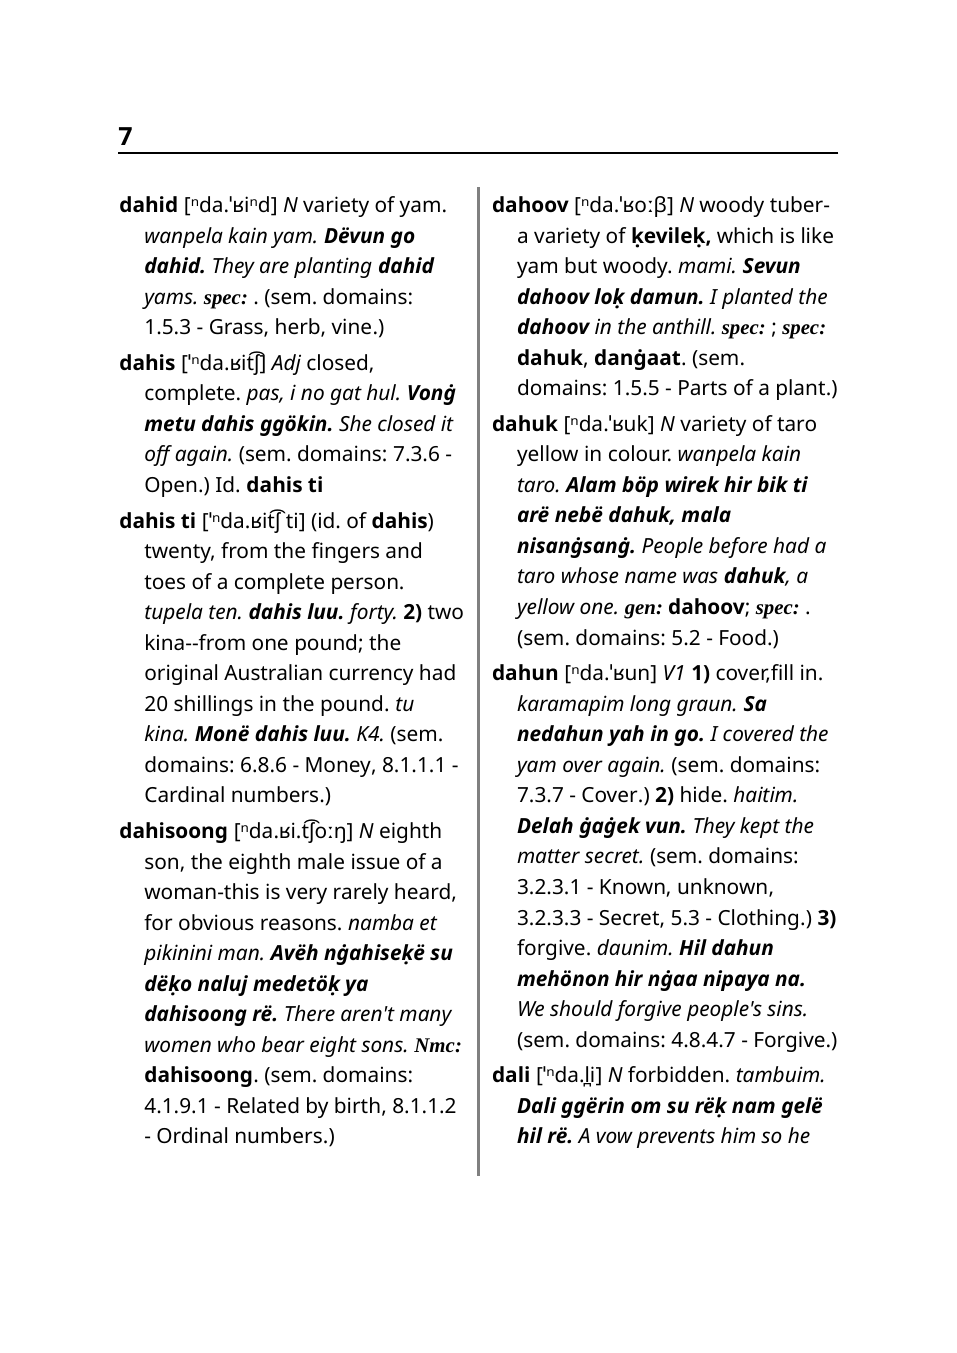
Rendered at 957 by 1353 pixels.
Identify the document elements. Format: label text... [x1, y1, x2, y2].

text dahoov [ⁿda.ˈʁoːβ] N woody tuber-a variety of ḳevileḳ, which is like yam but woody. mami. Sevun dahoov loḳ damun. I planted the dahoov in the anthill. spec: ; spec: dahuk, danġaat. (sem. domains: 1.5.5 - Parts of a plant.) [492, 188, 837, 406]
text dali [ˈⁿda.l̪i] N forbidden. tambuim. Dali ggërin om su rëḳ nam gelë hil rë. A vow prevents him so he [492, 1057, 837, 1154]
text dahun [ⁿda.ˈʁun] V1 1) cover,fill in. karamapim long graun. Sa nedahun yah in go. I covered the yam over again. (sem. domains: 7.3.7 - Cover.) 2) hide. haitim. Delah ġaġek vun. They kept the matter secret. (sem. domains: 3.2.3.1 - Known, unknown, 3.2.3.3 - Secret, 5.3 - Clothing.) 3) forgive. daunim. Hil dahun mehönon hir nġaa nipaya na. We should forgive people's sins. (sem. domains: 4.8.4.7 - Forgive.) [492, 655, 837, 1057]
text dahis [ˈⁿda.ʁit͡ʃ] Adj closed, complete. pas, i no gat hul. Vonġ metu dahis ggökin. She closed it off again. (sem. domains: 7.3.6 - Open.) Id. dahis ti [119, 345, 465, 503]
text dahis ti [ˈⁿda.ʁit͡ʃ ti] (id. of dahis) twenty, from the fingers and toes of a complete person. tupela ten. dahis luu. forty. 2) two kina--from one pound; the original Australian currency had 20 shillings in the pound. tu kina. Monë dahis luu. K4. (sem. domains: 6.8.6 - Money, 8.1.1.1 - Cardinal numbers.) [119, 503, 465, 813]
text dahuk [ⁿda.ˈʁuk] N variety of taro yellow in colour. wanpela kain taro. Alam böp wirek hir bik ti arë nebë dahuk, mala nisanġsanġ. People before had a taro whose name was dahuk, a yellow one. gen: dahoov; spec: . (sem. domains: 5.2 - Food.) [492, 406, 837, 655]
text dahid [ⁿda.ˈʁiⁿd] N variety of yam. wanpela kain yam. Dëvun go dahid. They are planting dahid yams. spec: . (sem. domains: 1.5.3 - Grass, herb, vine.) [119, 188, 465, 345]
text dahisoong [ⁿda.ʁi.t͡ʃoːŋ] N eighth son, the eighth male issue of a woman-this is very rarely heard, for obvious reasons. namba et pikinini man. Avëh nġahiseḳë su dëḳo naluj medetöḳ ya dahisoong rë. There aren't many women who bear eight sons. Nmc: dahisoong. (sem. domains: 4.1.9.1 - Related by birth, 8.1.1.2 - Ordinal numbers.) [119, 813, 465, 1154]
